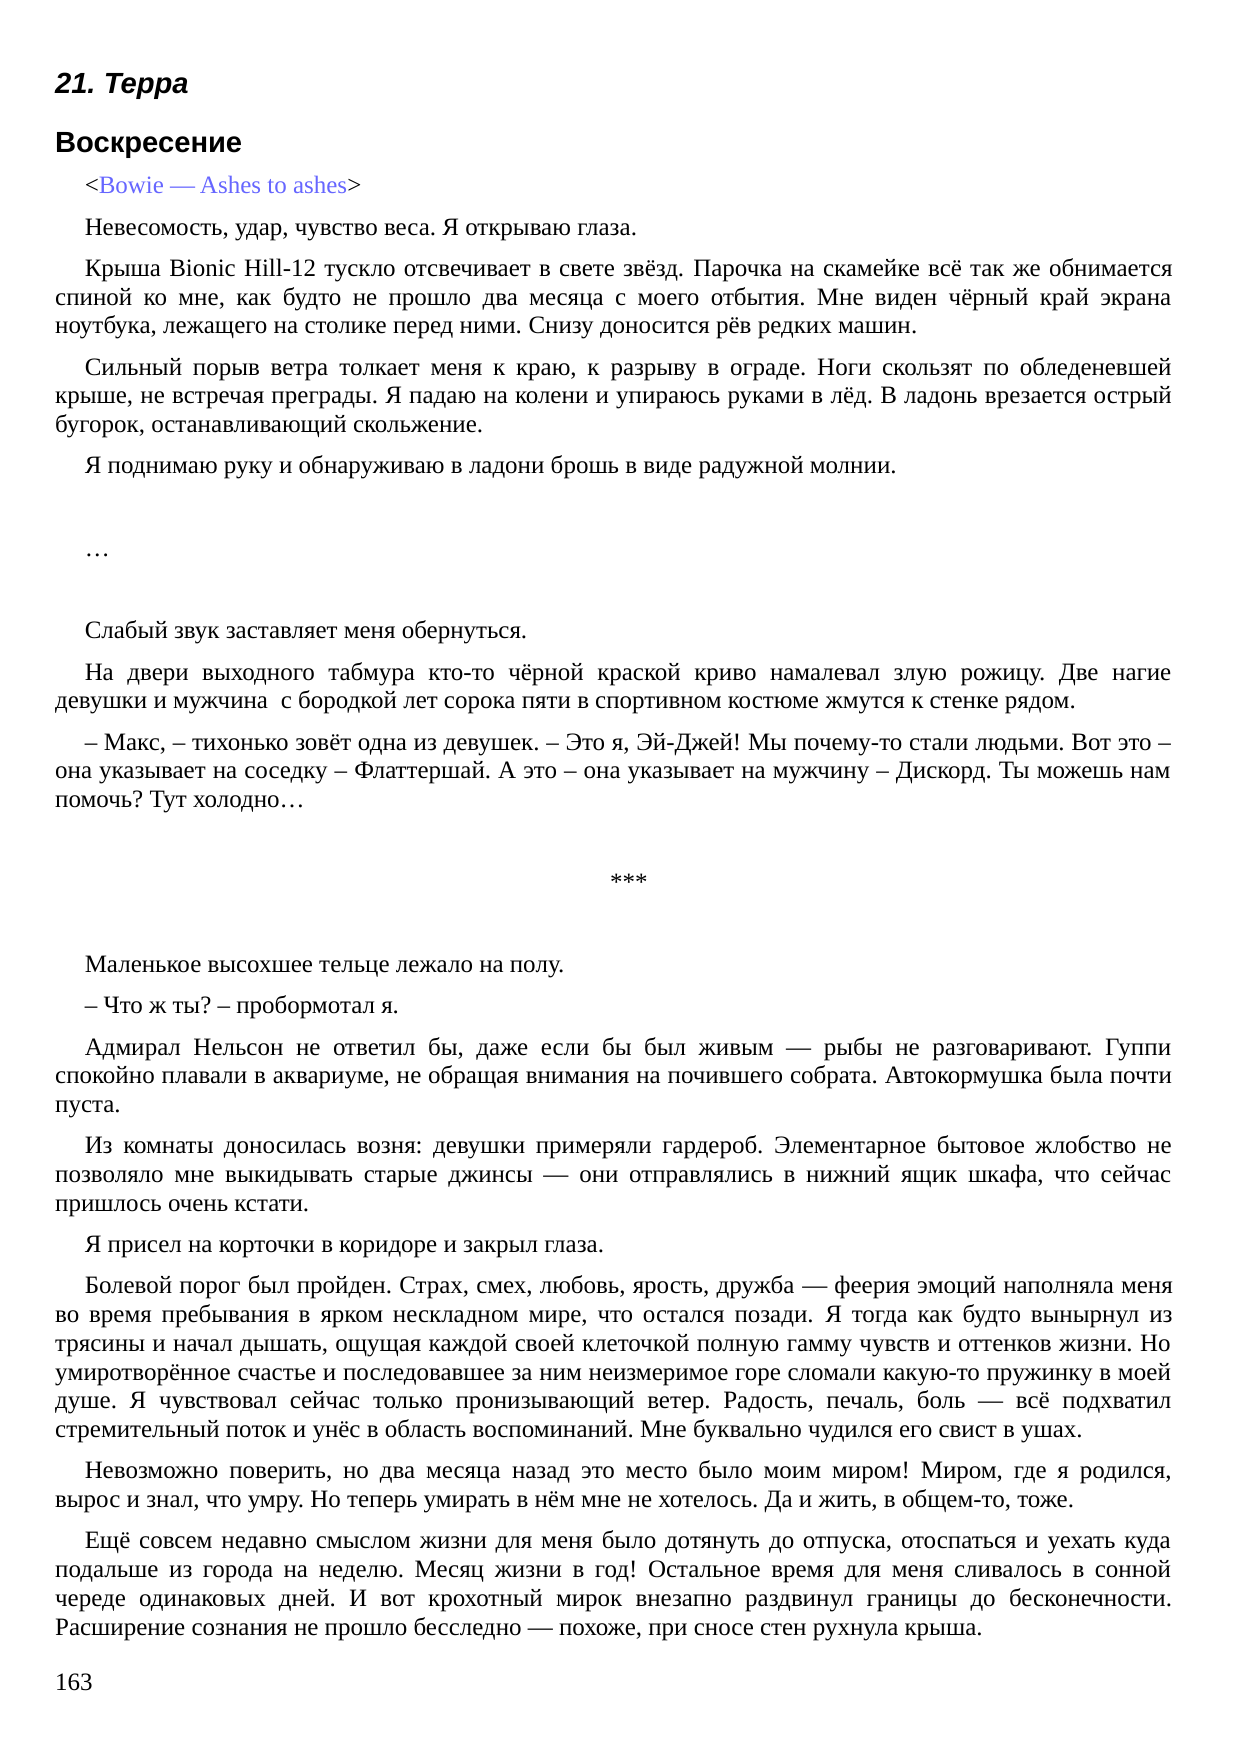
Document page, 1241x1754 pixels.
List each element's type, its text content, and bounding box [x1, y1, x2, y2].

subtitle Воскресение [55, 124, 1173, 158]
text Крыша Bionic Hill-12 тускло отсвечивает в свете звёзд. Парочка на скамейке всё так же обнимается спиной ко мне, как будто не прошло два месяца с моего отбытия. Мне виден чёрный край экрана ноутбука, лежащего на столике перед ними. Снизу доносится рёв редких машин. [55, 253, 1173, 339]
text <Bowie — Ashes to ashes> [55, 171, 1173, 199]
text … [55, 533, 1173, 562]
subtitle 21. Терра [55, 66, 1173, 99]
text Из комнаты доносилась возня: девушки примеряли гардероб. Элементарное бытовое жлобство не позволяло мне выкидывать старые джинсы — они отправлялись в нижний ящик шкафа, что сейчас пришлось очень кстати. [55, 1131, 1173, 1217]
text Я присел на корточки в коридоре и закрыл глаза. [55, 1229, 1173, 1258]
text Адмирал Нельсон не ответил бы, даже если бы был живым — рыбы не разговаривают. Гуппи спокойно плавали в аквариуме, не обращая внимания на почившего собрата. Автокормушка была почти пуста. [55, 1032, 1173, 1118]
text *** [55, 867, 1173, 896]
text Я поднимаю руку и обнаруживаю в ладони брошь в виде радужной молнии. [55, 451, 1173, 479]
text Маленькое высохшее тельце лежало на полу. [55, 949, 1173, 978]
text Болевой порог был пройден. Страх, смех, любовь, ярость, дружба — феерия эмоций наполняла меня во время пребывания в ярком нескладном мире, что остался позади. Я тогда как будто вынырнул из трясины и начал дышать, ощущая каждой своей клеточкой полную гамму чувств и оттенков жизни. Но умиротворённое счастье и последовавшее за ним неизмеримое горе сломали какую-то пружинку в моей душе. Я чувствовал сейчас только пронизывающий ветер. Радость, печаль, боль — всё подхватил стремительный поток и унёс в область воспоминаний. Мне буквально чудился его свист в ушах. [55, 1271, 1173, 1443]
text Невесомость, удар, чувство веса. Я открываю глаза. [55, 212, 1173, 241]
text – Макс, – тихонько зовёт одна из девушек. – Это я, Эй-Джей! Мы почему-то стали людьми. Вот это – она указывает на соседку – Флаттершай. А это – она указывает на мужчину – Дискорд. Ты можешь нам помочь? Тут холодно… [55, 727, 1173, 813]
text Сильный порыв ветра толкает меня к краю, к разрыву в ограде. Ноги скользят по обледеневшей крыше, не встречая преграды. Я падаю на колени и упираюсь руками в лёд. В ладонь врезается острый бугорок, останавливающий скольжение. [55, 352, 1173, 438]
text Ещё совсем недавно смыслом жизни для меня было дотянуть до отпуска, отоспаться и уехать куда подальше из города на неделю. Месяц жизни в год! Остальное время для меня сливалось в сонной череде одинаковых дней. И вот крохотный мирок внезапно раздвинул границы до бесконечности. Расширение сознания не прошло бесследно — похоже, при сносе стен рухнула крыша. [55, 1526, 1173, 1641]
text Невозможно поверить, но два месяца назад это место было моим миром! Миром, где я родился, вырос и знал, что умру. Но теперь умирать в нём мне не хотелось. Да и жить, в общем-то, тоже. [55, 1456, 1173, 1513]
text Слабый звук заставляет меня обернуться. [55, 616, 1173, 644]
text На двери выходного табмура кто-то чёрной краской криво намалевал злую рожицу. Две нагие девушки и мужчина с бородкой лет сорока пяти в спортивном костюме жмутся к стенке рядом. [55, 657, 1173, 714]
text – Что ж ты? – пробормотал я. [55, 991, 1173, 1019]
